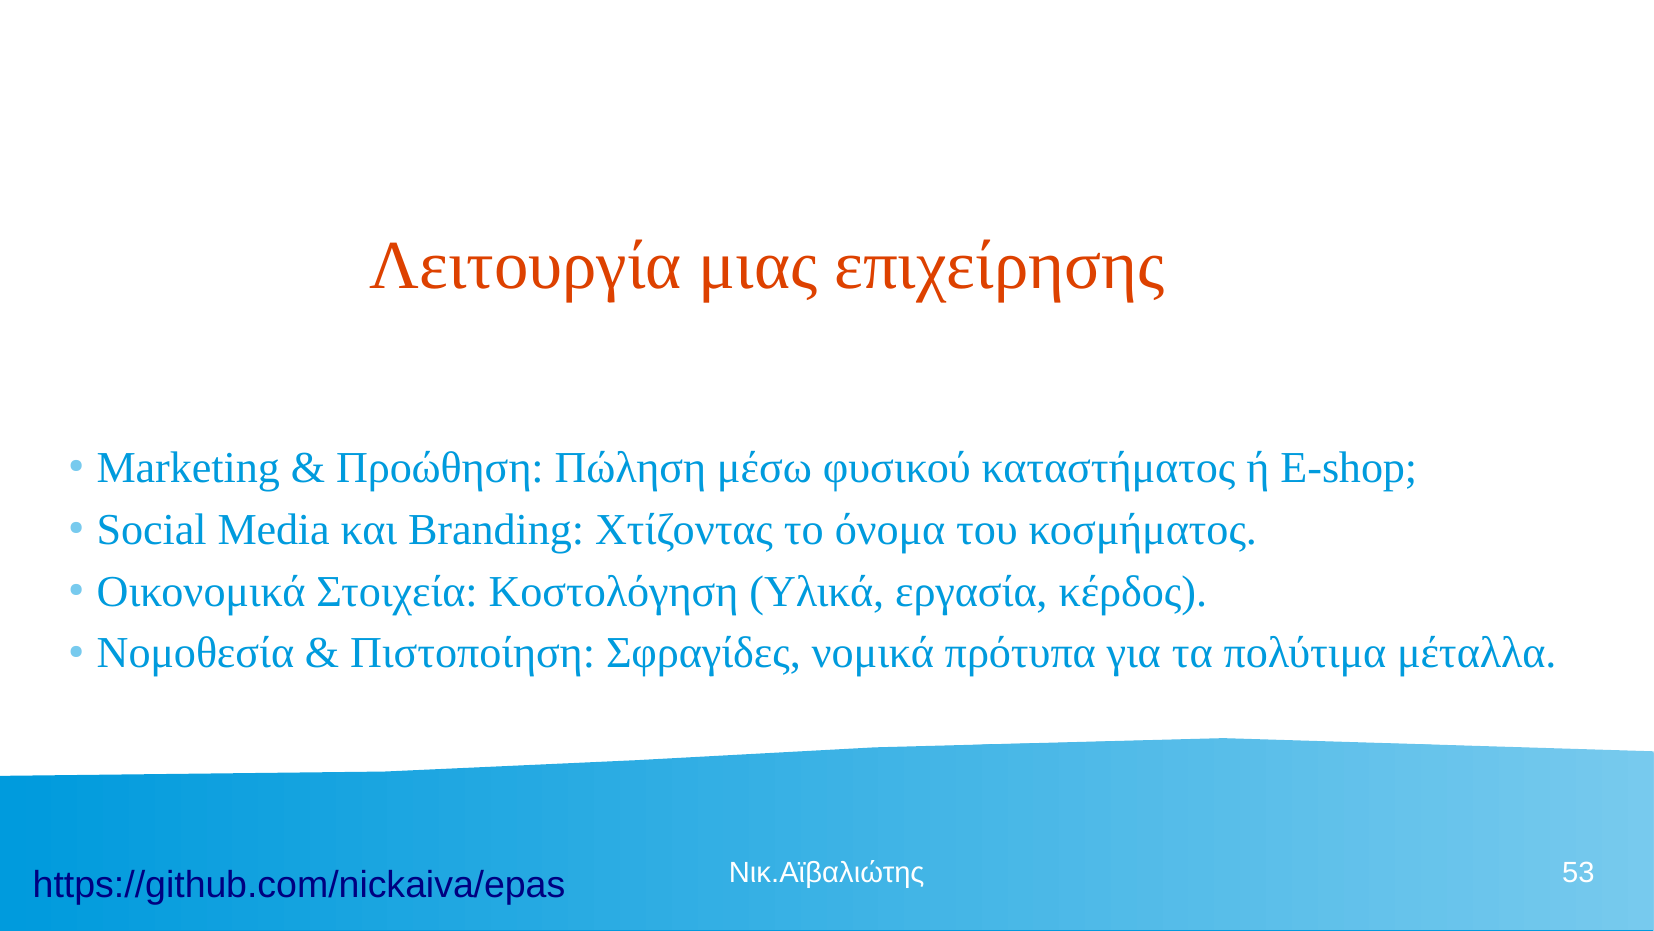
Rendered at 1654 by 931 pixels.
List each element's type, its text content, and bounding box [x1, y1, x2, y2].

title Λειτουργία μιας επιχείρησης [29, 177, 1506, 355]
list Marketing & Προώθηση: Πώληση μέσω φυσικού καταστήματος ή E-shop; Social Media και Branding: Χτίζοντας το όνομα του κοσμήματος. Οικονομικά Στοιχεία: Κοστολόγηση (Υλικά, εργασία, κέρδος). Νομοθεσία & Πιστοποίηση: Σφραγίδες, νομικά πρότυπα για τα πολύτιμα μέταλλα. [59, 442, 1595, 709]
